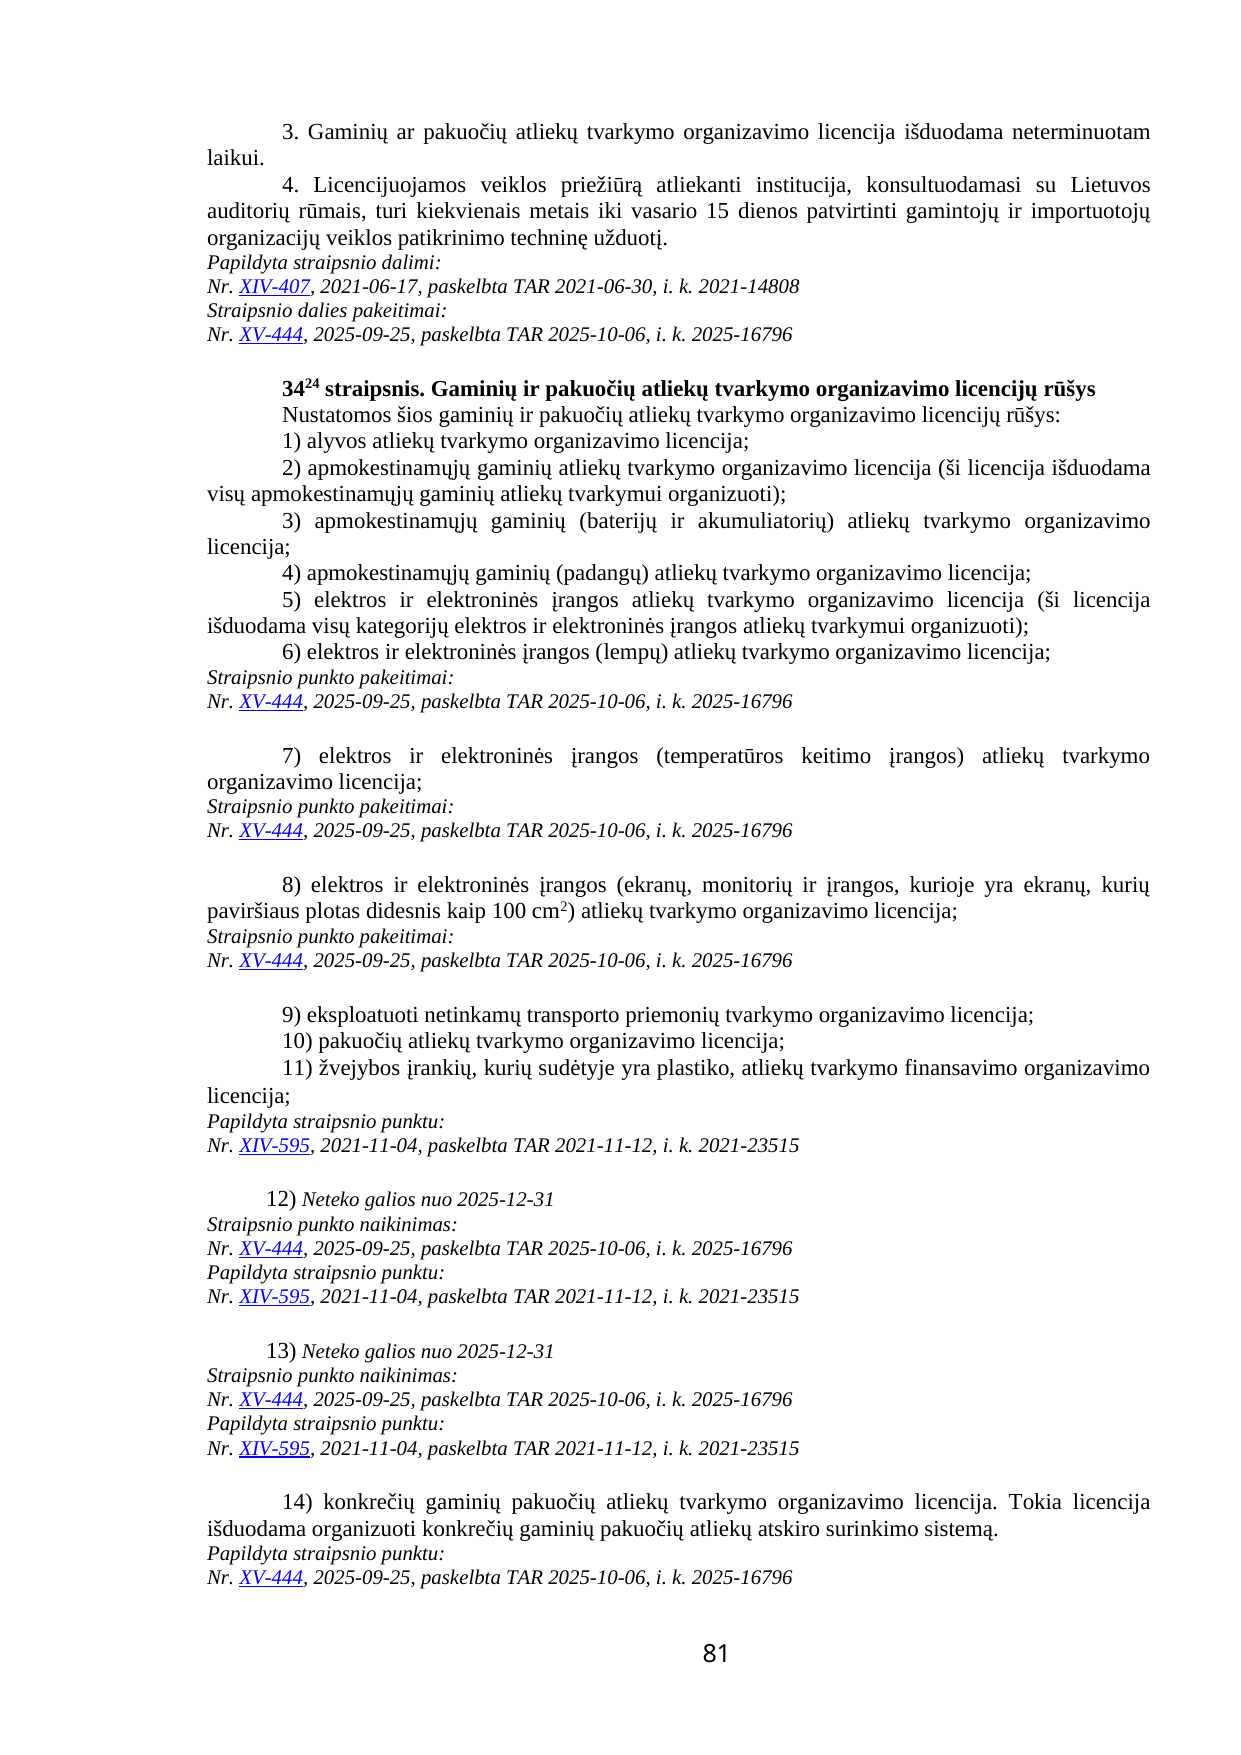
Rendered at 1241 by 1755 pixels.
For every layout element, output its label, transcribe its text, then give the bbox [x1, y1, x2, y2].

text Straipsnio punkto naikinimas: [207, 1212, 1152, 1236]
text Papildyta straipsnio punktu: [207, 1260, 1152, 1284]
text Nr. XIV-595, 2021-11-04, paskelbta TAR 2021-11-12, i. k. 2021-23515 [207, 1435, 1152, 1459]
text Nustatomos šios gaminių ir pakuočių atliekų tvarkymo organizavimo licencijų rūšys: [207, 401, 1152, 428]
text 14) konkrečių gaminių pakuočių atliekų tvarkymo organizavimo licencija. Tokia licencija išduodama organizuoti konkrečių gaminių pakuočių atliekų atskiro surinkimo sistemą. [207, 1488, 1152, 1541]
text 8) elektros ir elektroninės įrangos (ekranų, monitorių ir įrangos, kurioje yra ekranų, kurių paviršiaus plotas didesnis kaip 100 cm2) atliekų tvarkymo organizavimo licencija; [207, 871, 1152, 924]
text 2) apmokestinamųjų gaminių atliekų tvarkymo organizavimo licencija (ši licencija išduodama visų apmokestinamųjų gaminių atliekų tvarkymui organizuoti); [207, 454, 1152, 507]
text Papildyta straipsnio punktu: [207, 1109, 1152, 1133]
text 12) Neteko galios nuo 2025-12-31 [207, 1186, 1152, 1212]
text 13) Neteko galios nuo 2025-12-31 [207, 1337, 1152, 1363]
text Nr. XV-444, 2025-09-25, paskelbta TAR 2025-10-06, i. k. 2025-16796 [207, 948, 1152, 972]
text 11) žvejybos įrankių, kurių sudėtyje yra plastiko, atliekų tvarkymo finansavimo organizavimo licencija; [207, 1053, 1152, 1109]
text 3. Gaminių ar pakuočių atliekų tvarkymo organizavimo licencija išduodama neterminuotam laikui. [207, 118, 1152, 171]
text Nr. XV-444, 2025-09-25, paskelbta TAR 2025-10-06, i. k. 2025-16796 [207, 1236, 1152, 1260]
text Papildyta straipsnio punktu: [207, 1541, 1152, 1565]
text 6) elektros ir elektroninės įrangos (lempų) atliekų tvarkymo organizavimo licencija; [207, 638, 1152, 665]
text Nr. XV-444, 2025-09-25, paskelbta TAR 2025-10-06, i. k. 2025-16796 [207, 818, 1152, 842]
text 1) alyvos atliekų tvarkymo organizavimo licencija; [207, 428, 1152, 454]
text Nr. XIV-595, 2021-11-04, paskelbta TAR 2021-11-12, i. k. 2021-23515 [207, 1133, 1152, 1157]
text Papildyta straipsnio dalimi: [207, 250, 1152, 274]
text Straipsnio dalies pakeitimai: [207, 298, 1152, 322]
text Nr. XV-444, 2025-09-25, paskelbta TAR 2025-10-06, i. k. 2025-16796 [207, 322, 1152, 346]
text 3424 straipsnis. Gaminių ir pakuočių atliekų tvarkymo organizavimo licencijų rūšys [207, 375, 1152, 401]
text 3) apmokestinamųjų gaminių (baterijų ir akumuliatorių) atliekų tvarkymo organizavimo licencija; [207, 507, 1152, 559]
text Nr. XIV-595, 2021-11-04, paskelbta TAR 2021-11-12, i. k. 2021-23515 [207, 1284, 1152, 1308]
text Straipsnio punkto pakeitimai: [207, 665, 1152, 689]
text Nr. XV-444, 2025-09-25, paskelbta TAR 2025-10-06, i. k. 2025-16796 [207, 1387, 1152, 1411]
text 9) eksploatuoti netinkamų transporto priemonių tvarkymo organizavimo licencija; [207, 1001, 1152, 1027]
text 10) pakuočių atliekų tvarkymo organizavimo licencija; [207, 1027, 1152, 1053]
text Nr. XV-444, 2025-09-25, paskelbta TAR 2025-10-06, i. k. 2025-16796 [207, 689, 1152, 713]
text Nr. XV-444, 2025-09-25, paskelbta TAR 2025-10-06, i. k. 2025-16796 [207, 1565, 1152, 1589]
text Straipsnio punkto naikinimas: [207, 1363, 1152, 1387]
text 5) elektros ir elektroninės įrangos atliekų tvarkymo organizavimo licencija (ši licencija išduodama visų kategorijų elektros ir elektroninės įrangos atliekų tvarkymui organizuoti); [207, 586, 1152, 638]
text Papildyta straipsnio punktu: [207, 1411, 1152, 1435]
text Nr. XIV-407, 2021-06-17, paskelbta TAR 2021-06-30, i. k. 2021-14808 [207, 274, 1152, 298]
text 7) elektros ir elektroninės įrangos (temperatūros keitimo įrangos) atliekų tvarkymo organizavimo licencija; [207, 742, 1152, 794]
text Straipsnio punkto pakeitimai: [207, 924, 1152, 948]
text 4. Licencijuojamos veiklos priežiūrą atliekanti institucija, konsultuodamasi su Lietuvos auditorių rūmais, turi kiekvienais metais iki vasario 15 dienos patvirtinti gamintojų ir importuotojų organizacijų veiklos patikrinimo techninę užduotį. [207, 171, 1152, 250]
text Straipsnio punkto pakeitimai: [207, 794, 1152, 818]
text 4) apmokestinamųjų gaminių (padangų) atliekų tvarkymo organizavimo licencija; [207, 559, 1152, 586]
